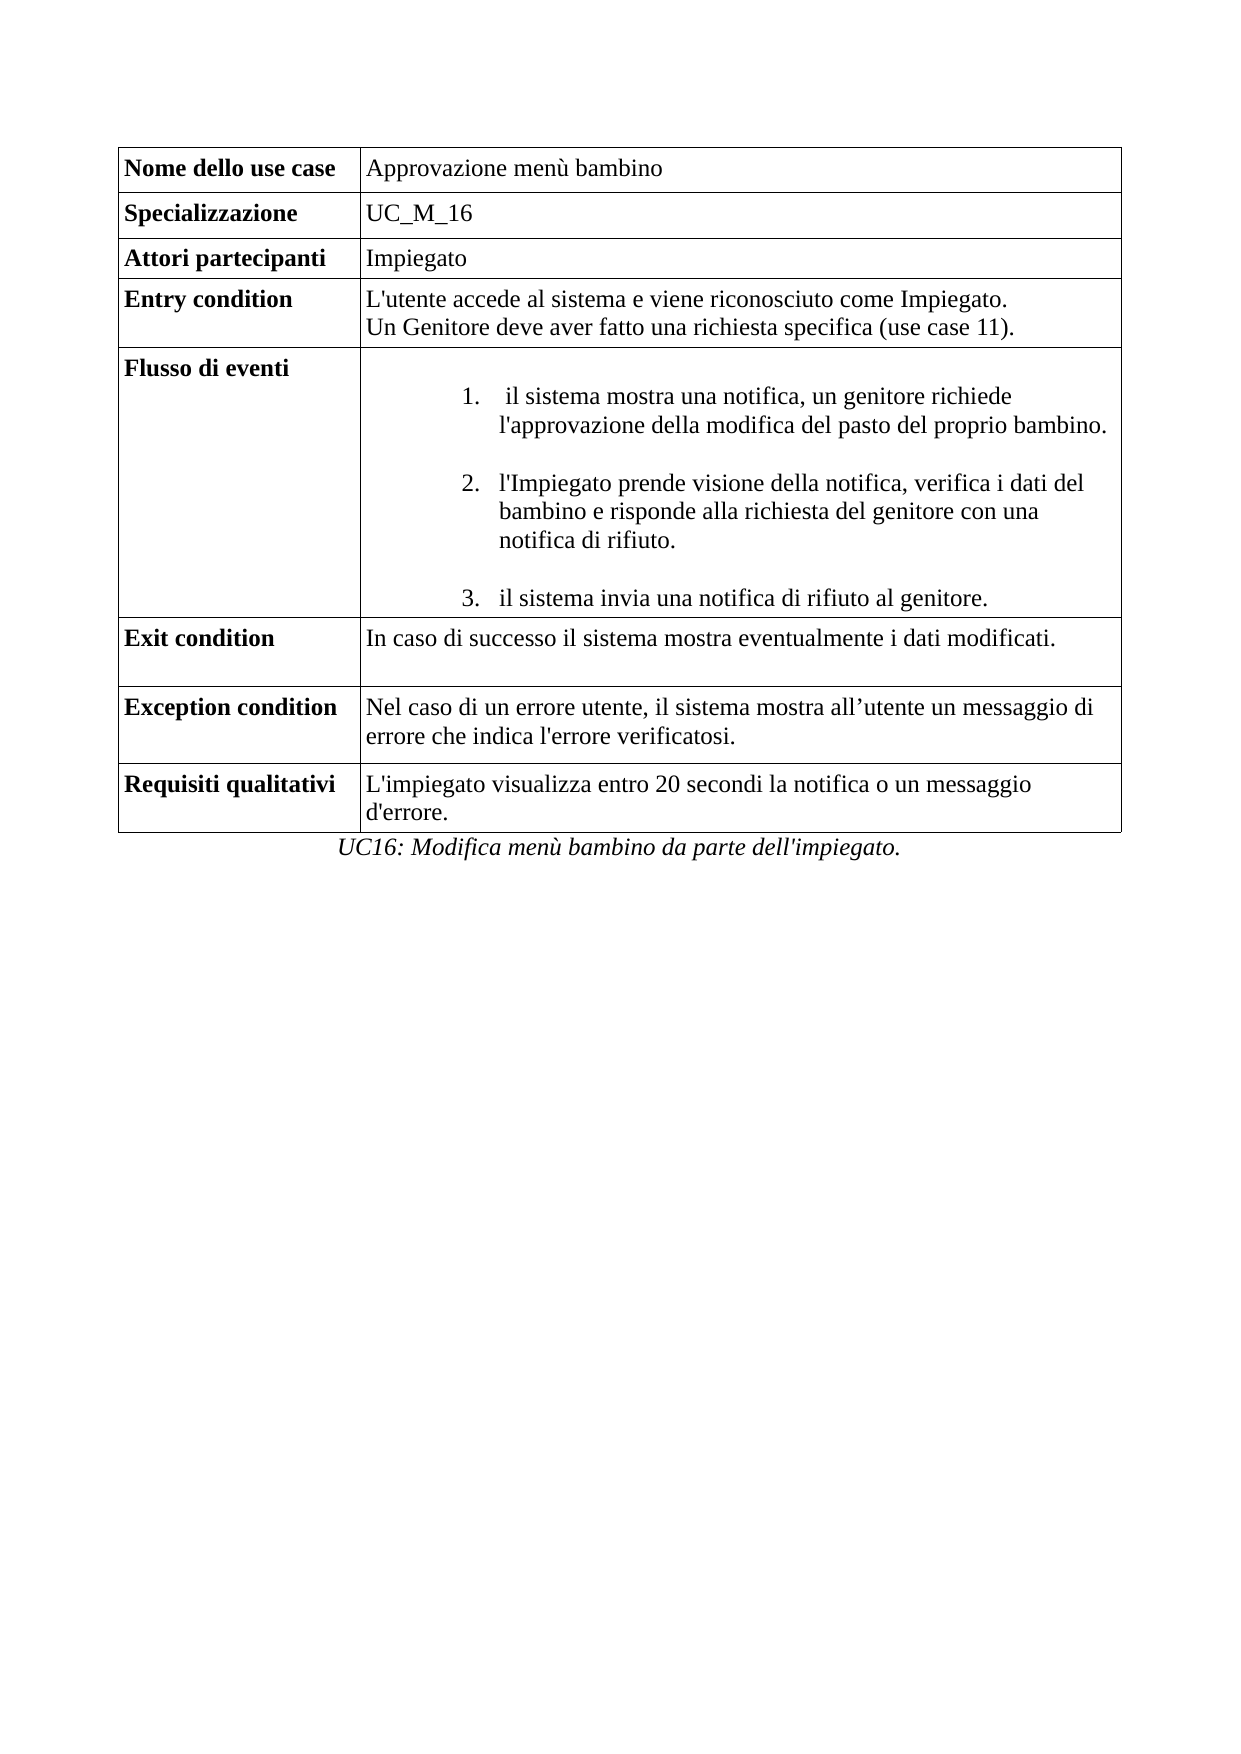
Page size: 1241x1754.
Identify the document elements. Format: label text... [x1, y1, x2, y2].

table_cell Nel caso di un errore utente, il sistema mostra all’utente un messaggio di errore che indica l'errore verificatosi. [361, 687, 1121, 763]
table_cell UC_M_16 [361, 193, 1121, 237]
table_cell Entry condition [119, 279, 360, 347]
table_cell Specializzazione [119, 193, 360, 237]
table_cell Flusso di eventi [119, 348, 360, 617]
table_cell Exit condition [119, 618, 360, 686]
table_cell Attori partecipanti [119, 239, 360, 278]
table_cell Impiegato [361, 239, 1121, 278]
table_cell In caso di successo il sistema mostra eventualmente i dati modificati. [361, 618, 1121, 686]
text UC16: Modifica menù bambino da parte dell'impiegato. [118, 832, 1122, 861]
table_cell L'utente accede al sistema e viene riconosciuto come Impiegato. Un Genitore deve aver fatto una richiesta specifica (use case 11). [361, 279, 1121, 347]
table_cell il sistema mostra una notifica, un genitore richiede l'approvazione della modifica del pasto del proprio bambino. l'Impiegato prende visione della notifica, verifica i dati del bambino e risponde alla richiesta del genitore con una notifica di rifiuto. il sistema invia una notifica di rifiuto al genitore. [361, 348, 1121, 617]
table_cell Exception condition [119, 687, 360, 763]
table_header Nome dello use case [119, 148, 360, 192]
table_header Approvazione menù bambino [361, 148, 1121, 192]
table_cell Requisiti qualitativi [119, 764, 360, 832]
table_cell L'impiegato visualizza entro 20 secondi la notifica o un messaggio d'errore. [361, 764, 1121, 832]
